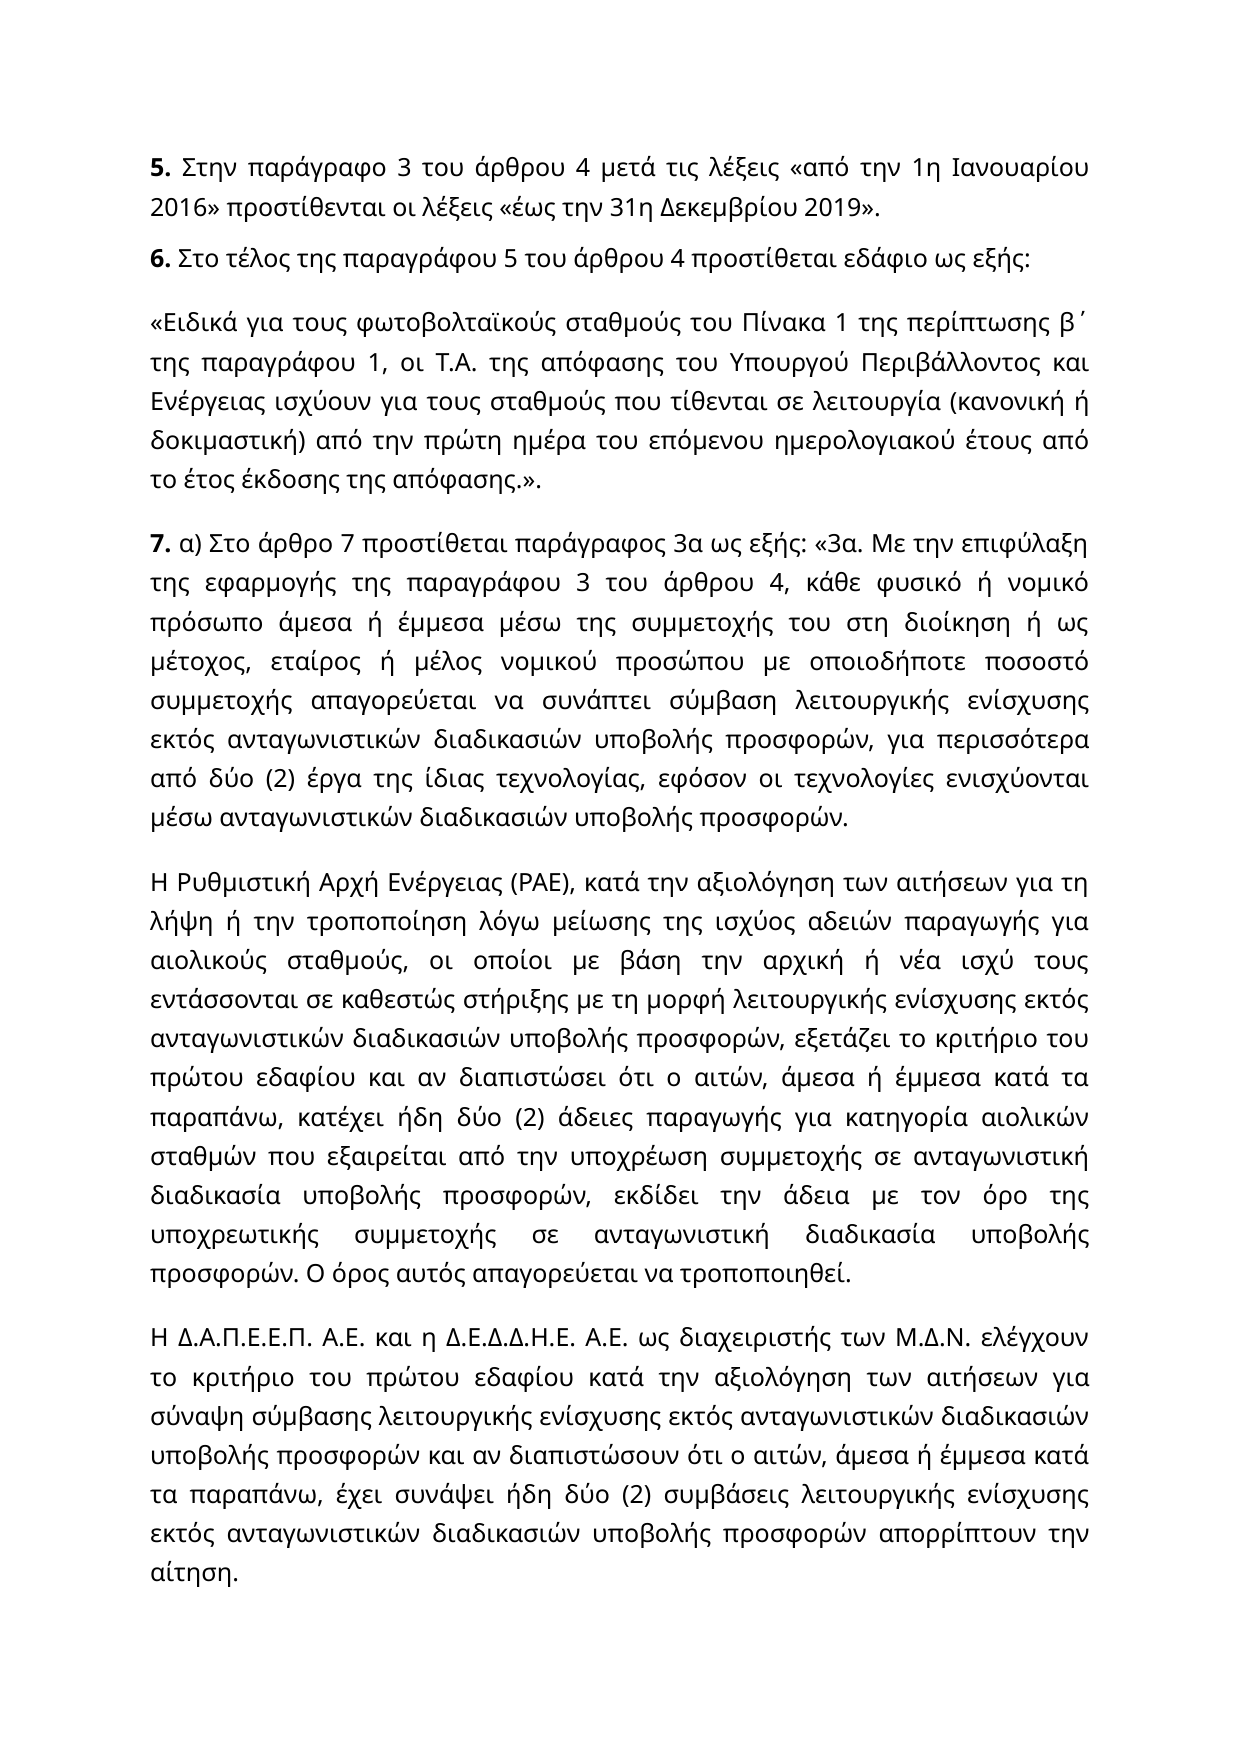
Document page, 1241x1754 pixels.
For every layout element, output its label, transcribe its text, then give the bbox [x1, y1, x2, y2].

text Η Δ.Α.Π.Ε.Ε.Π. Α.Ε. και η Δ.Ε.Δ.Δ.Η.Ε. Α.Ε. ως διαχειριστής των Μ.Δ.Ν. ελέγχουν το κριτήριο του πρώτου εδαφίου κατά την αξιολόγηση των αιτήσεων για σύναψη σύμβασης λειτουργικής ενίσχυσης εκτός ανταγωνιστικών διαδικασιών υποβολής προσφορών και αν διαπιστώσουν ότι ο αιτών, άμεσα ή έμμεσα κατά τα παραπάνω, έχει συνάψει ήδη δύο (2) συμβάσεις λειτουργικής ενίσχυσης εκτός ανταγωνιστικών διαδικασιών υποβολής προσφορών απορρίπτουν την αίτηση. [150, 1320, 1090, 1589]
text 5. Στην παράγραφο 3 του άρθρου 4 μετά τις λέξεις «από την 1η Ιανουαρίου 2016» προστίθενται οι λέξεις «έως την 31η Δεκεμβρίου 2019». [150, 150, 1090, 223]
text «Ειδικά για τους φωτοβολταϊκούς σταθμούς του Πίνακα 1 της περίπτωσης β΄ της παραγράφου 1, οι Τ.Α. της απόφασης του Υπουργού Περιβάλλοντος και Ενέργειας ισχύουν για τους σταθμούς που τίθενται σε λειτουργία (κανονική ή δοκιμαστική) από την πρώτη ημέρα του επόμενου ημερολογιακού έτους από το έτος έκδοσης της απόφασης.». [150, 305, 1090, 496]
text Η Ρυθμιστική Αρχή Ενέργειας (ΡΑΕ), κατά την αξιολόγηση των αιτήσεων για τη λήψη ή την τροποποίηση λόγω μείωσης της ισχύος αδειών παραγωγής για αιολικούς σταθμούς, οι οποίοι με βάση την αρχική ή νέα ισχύ τους εντάσσονται σε καθεστώς στήριξης με τη μορφή λειτουργικής ενίσχυσης εκτός ανταγωνιστικών διαδικασιών υποβολής προσφορών, εξετάζει το κριτήριο του πρώτου εδαφίου και αν διαπιστώσει ότι ο αιτών, άμεσα ή έμμεσα κατά τα παραπάνω, κατέχει ήδη δύο (2) άδειες παραγωγής για κατηγορία αιολικών σταθμών που εξαιρείται από την υποχρέωση συμμετοχής σε ανταγωνιστική διαδικασία υποβολής προσφορών, εκδίδει την άδεια με τον όρο της υποχρεωτικής συμμετοχής σε ανταγωνιστική διαδικασία υποβολής προσφορών. Ο όρος αυτός απαγορεύεται να τροποποιηθεί. [150, 864, 1090, 1290]
text 6. Στο τέλος της παραγράφου 5 του άρθρου 4 προστίθεται εδάφιο ως εξής: [150, 241, 1090, 275]
text 7. α) Στο άρθρο 7 προστίθεται παράγραφος 3α ως εξής: «3α. Με την επιφύλαξη της εφαρμογής της παραγράφου 3 του άρθρου 4, κάθε φυσικό ή νομικό πρόσωπο άμεσα ή έμμεσα μέσω της συμμετοχής του στη διοίκηση ή ως μέτοχος, εταίρος ή μέλος νομικού προσώπου με οποιοδήποτε ποσοστό συμμετοχής απαγορεύεται να συνάπτει σύμβαση λειτουργικής ενίσχυσης εκτός ανταγωνιστικών διαδικασιών υποβολής προσφορών, για περισσότερα από δύο (2) έργα της ίδιας τεχνολογίας, εφόσον οι τεχνολογίες ενισχύονται μέσω ανταγωνιστικών διαδικασιών υποβολής προσφορών. [150, 526, 1090, 834]
